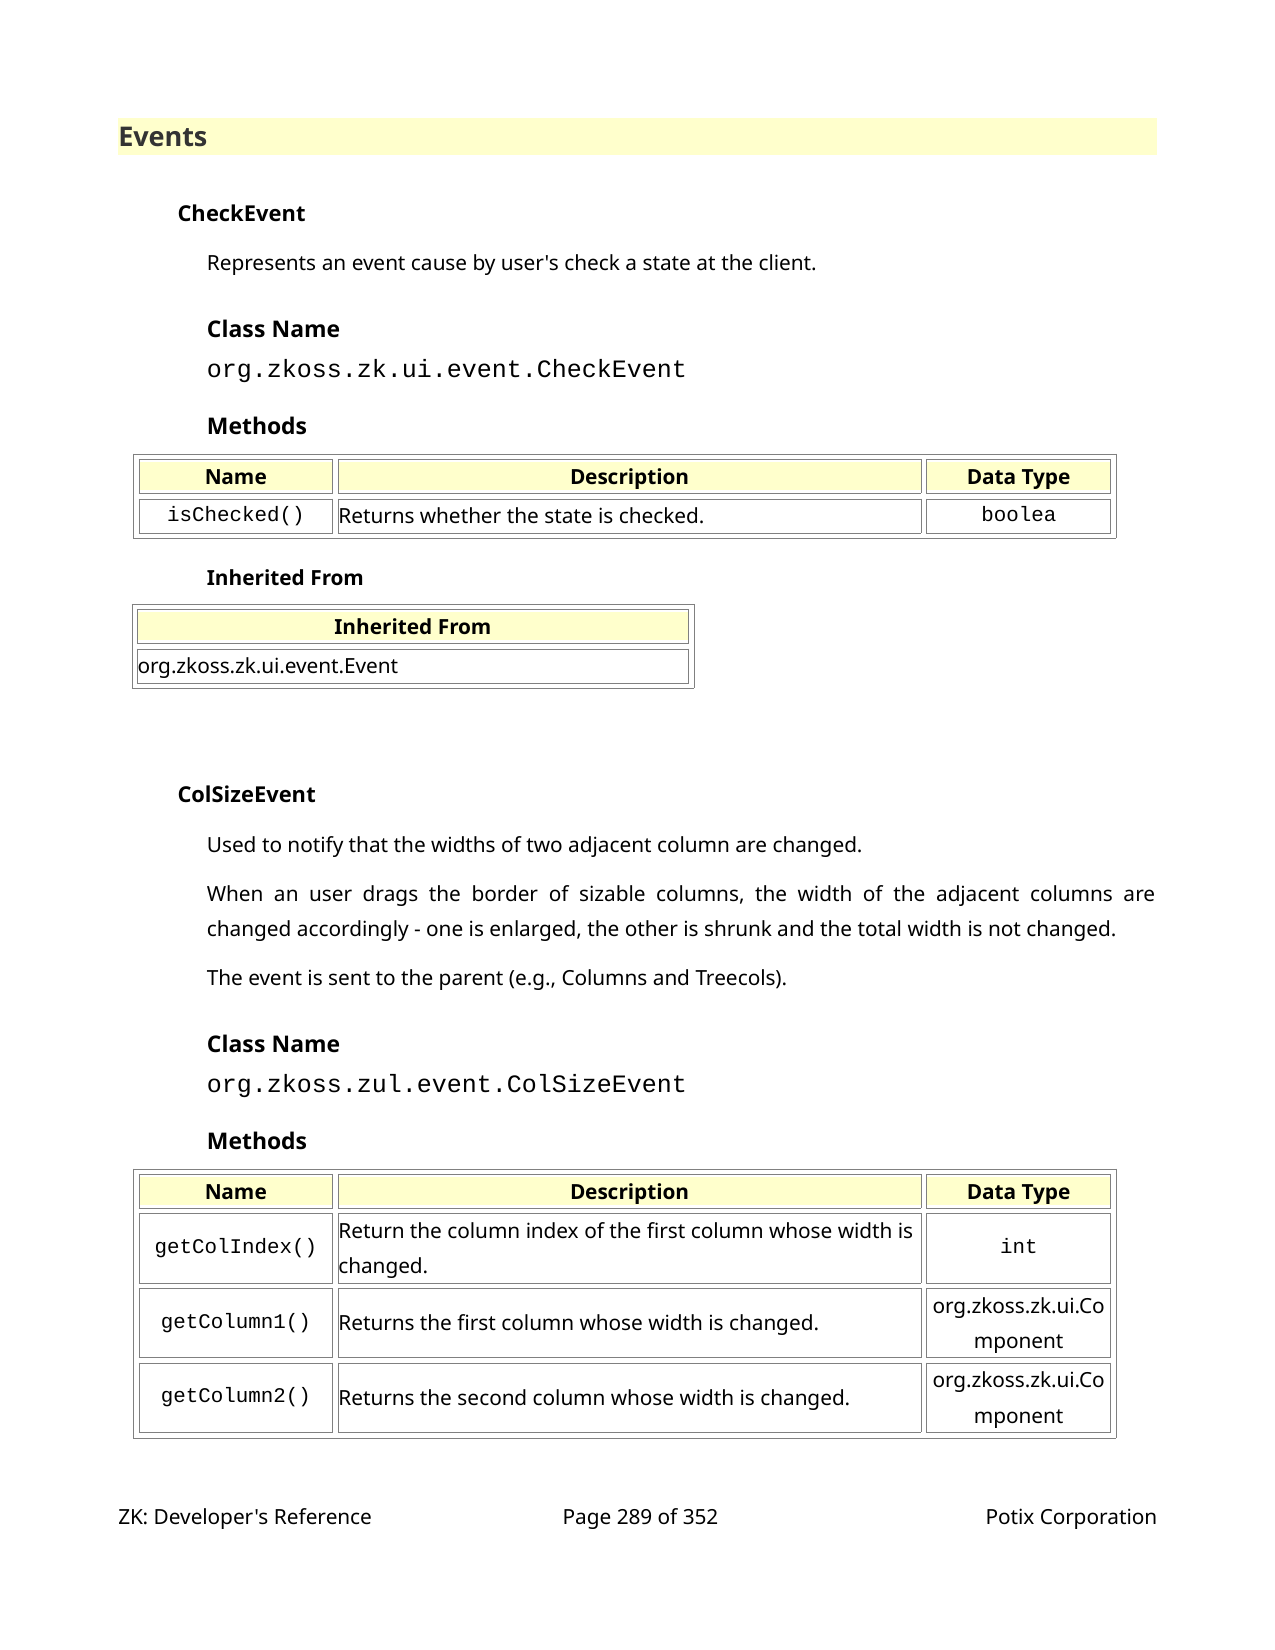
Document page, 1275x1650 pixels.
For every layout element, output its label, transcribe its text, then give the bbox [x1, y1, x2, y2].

table_cell int [924, 1208, 1113, 1283]
table_cell org.zkoss.zk.ui.Component [924, 1283, 1113, 1357]
subtitle Class Name [207, 313, 1157, 344]
subtitle Class Name [207, 1028, 1157, 1059]
text When an user drags the border of sizable columns, the width of the adjacent columns are changed accordingly - one is enlarged, the other is shrunk and the total width is not changed. [207, 879, 1157, 942]
text The event is sent to the parent (e.g., Columns and Treecols). [207, 963, 1157, 991]
text Used to notify that the widths of two adjacent column are changed. [207, 830, 1157, 858]
subtitle Events [118, 118, 1157, 155]
table_cell getColIndex() [136, 1208, 335, 1283]
subtitle Methods [207, 410, 1157, 441]
table_cell Return the column index of the first column whose width is changed. [335, 1208, 924, 1283]
text org.zkoss.zul.event.ColSizeEvent [207, 1071, 1157, 1100]
table_cell org.zkoss.zk.ui.event.Event [134, 643, 691, 683]
subtitle Inherited From [207, 563, 1157, 591]
subtitle Methods [207, 1125, 1157, 1156]
table_header Data Type [924, 1170, 1113, 1208]
table_header Name [136, 455, 335, 493]
table_cell getColumn2() [136, 1357, 335, 1432]
text org.zkoss.zk.ui.event.CheckEvent [207, 357, 1157, 385]
table_header Inherited From [134, 605, 691, 643]
subtitle ColSizeEvent [177, 779, 1157, 809]
text Represents an event cause by user's check a state at the client. [207, 248, 1157, 276]
table_cell org.zkoss.zk.ui.Component [924, 1357, 1113, 1432]
table_cell boolea [924, 493, 1113, 532]
table_cell isChecked() [136, 493, 335, 532]
table_header Data Type [924, 455, 1113, 493]
subtitle CheckEvent [177, 197, 1157, 227]
table_cell Returns whether the state is checked. [335, 493, 924, 532]
table_header Description [335, 455, 924, 493]
table_header Description [335, 1170, 924, 1208]
table_cell Returns the second column whose width is changed. [335, 1357, 924, 1432]
table_cell getColumn1() [136, 1283, 335, 1357]
table_header Name [136, 1170, 335, 1208]
table_cell Returns the first column whose width is changed. [335, 1283, 924, 1357]
